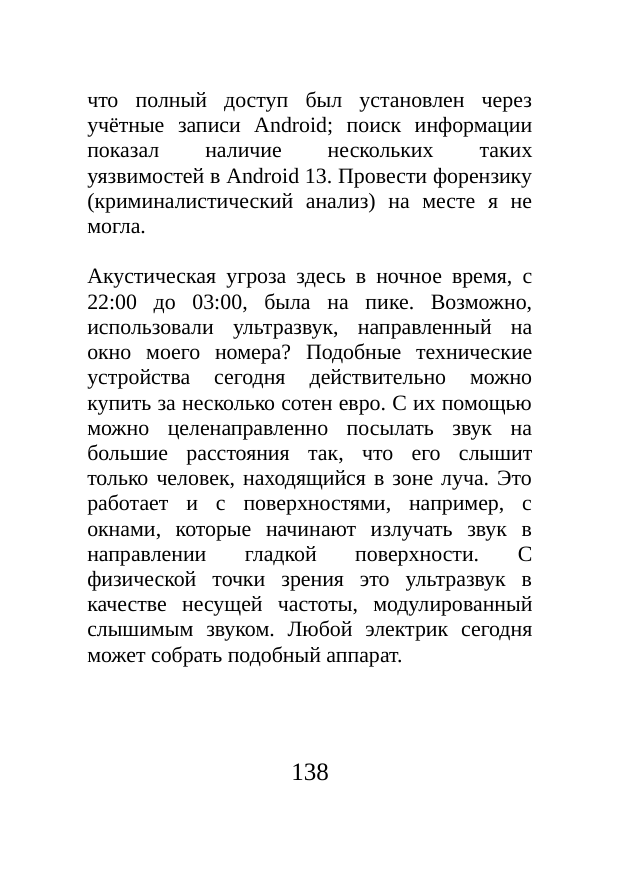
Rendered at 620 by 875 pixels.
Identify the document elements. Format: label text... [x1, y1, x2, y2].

text что полный доступ был установлен через учётные записи Android; поиск информации показал наличие нескольких таких уязвимостей в Android 13. Провести форензику (криминалистический анализ) на месте я не могла. [87, 87, 532, 238]
text Акустическая угроза здесь в ночное время, с 22:00 до 03:00, была на пике. Возможно, использовали ультразвук, направленный на окно моего номера? Подобные технические устройства сегодня действительно можно купить за несколько сотен евро. С их помощью можно целенаправленно посылать звук на большие расстояния так, что его слышит только человек, находящийся в зоне луча. Это работает и с поверхностями, например, с окнами, которые начинают излучать звук в направлении гладкой поверхности. С физической точки зрения это ультразвук в качестве несущей частоты, модулированный слышимым звуком. Любой электрик сегодня может собрать подобный аппарат. [87, 263, 532, 667]
